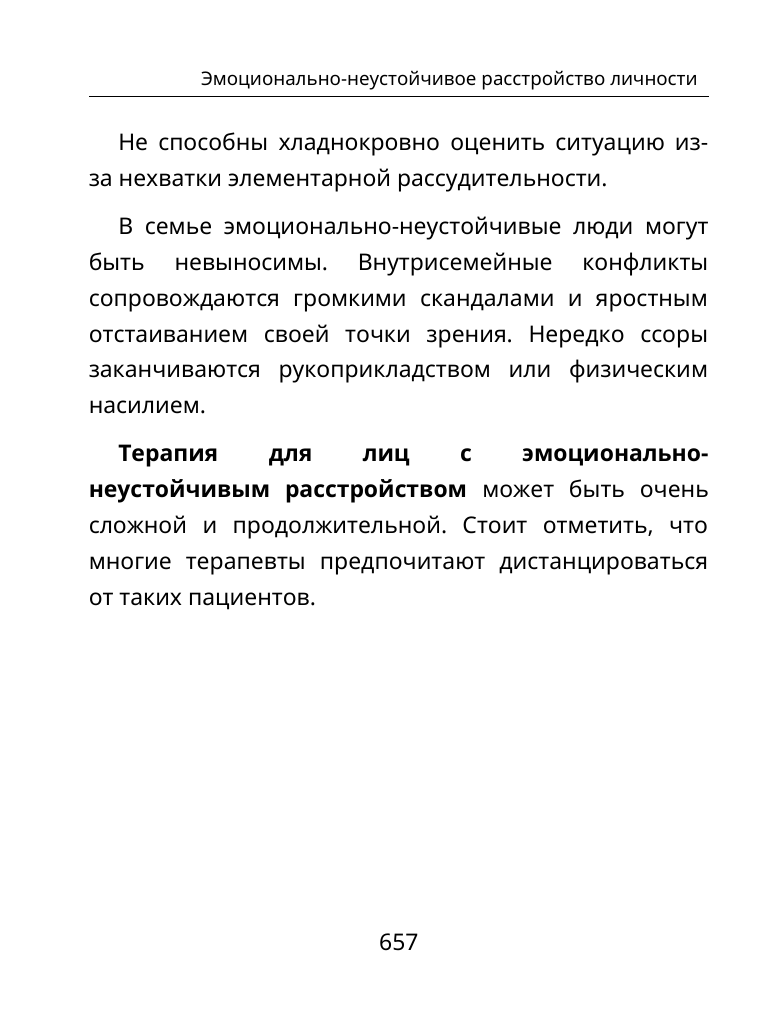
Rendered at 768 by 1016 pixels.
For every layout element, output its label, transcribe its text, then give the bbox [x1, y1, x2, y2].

text Не способны хладнокровно оценить ситуацию из-за нехватки элементарной рассудительности. [88, 126, 709, 193]
text В семье эмоционально-неустойчивые люди могут быть невыносимы. Внутрисемейные конфликты сопровождаются громкими скандалами и яростным отстаиванием своей точки зрения. Нередко ссоры заканчиваются рукоприкладством или физическим насилием. [88, 210, 709, 421]
text Терапия для лиц с эмоционально-неустойчивым расстройством может быть очень сложной и продолжительной. Стоит отметить, что многие терапевты предпочитают дистанцироваться от таких пациентов. [88, 437, 709, 612]
